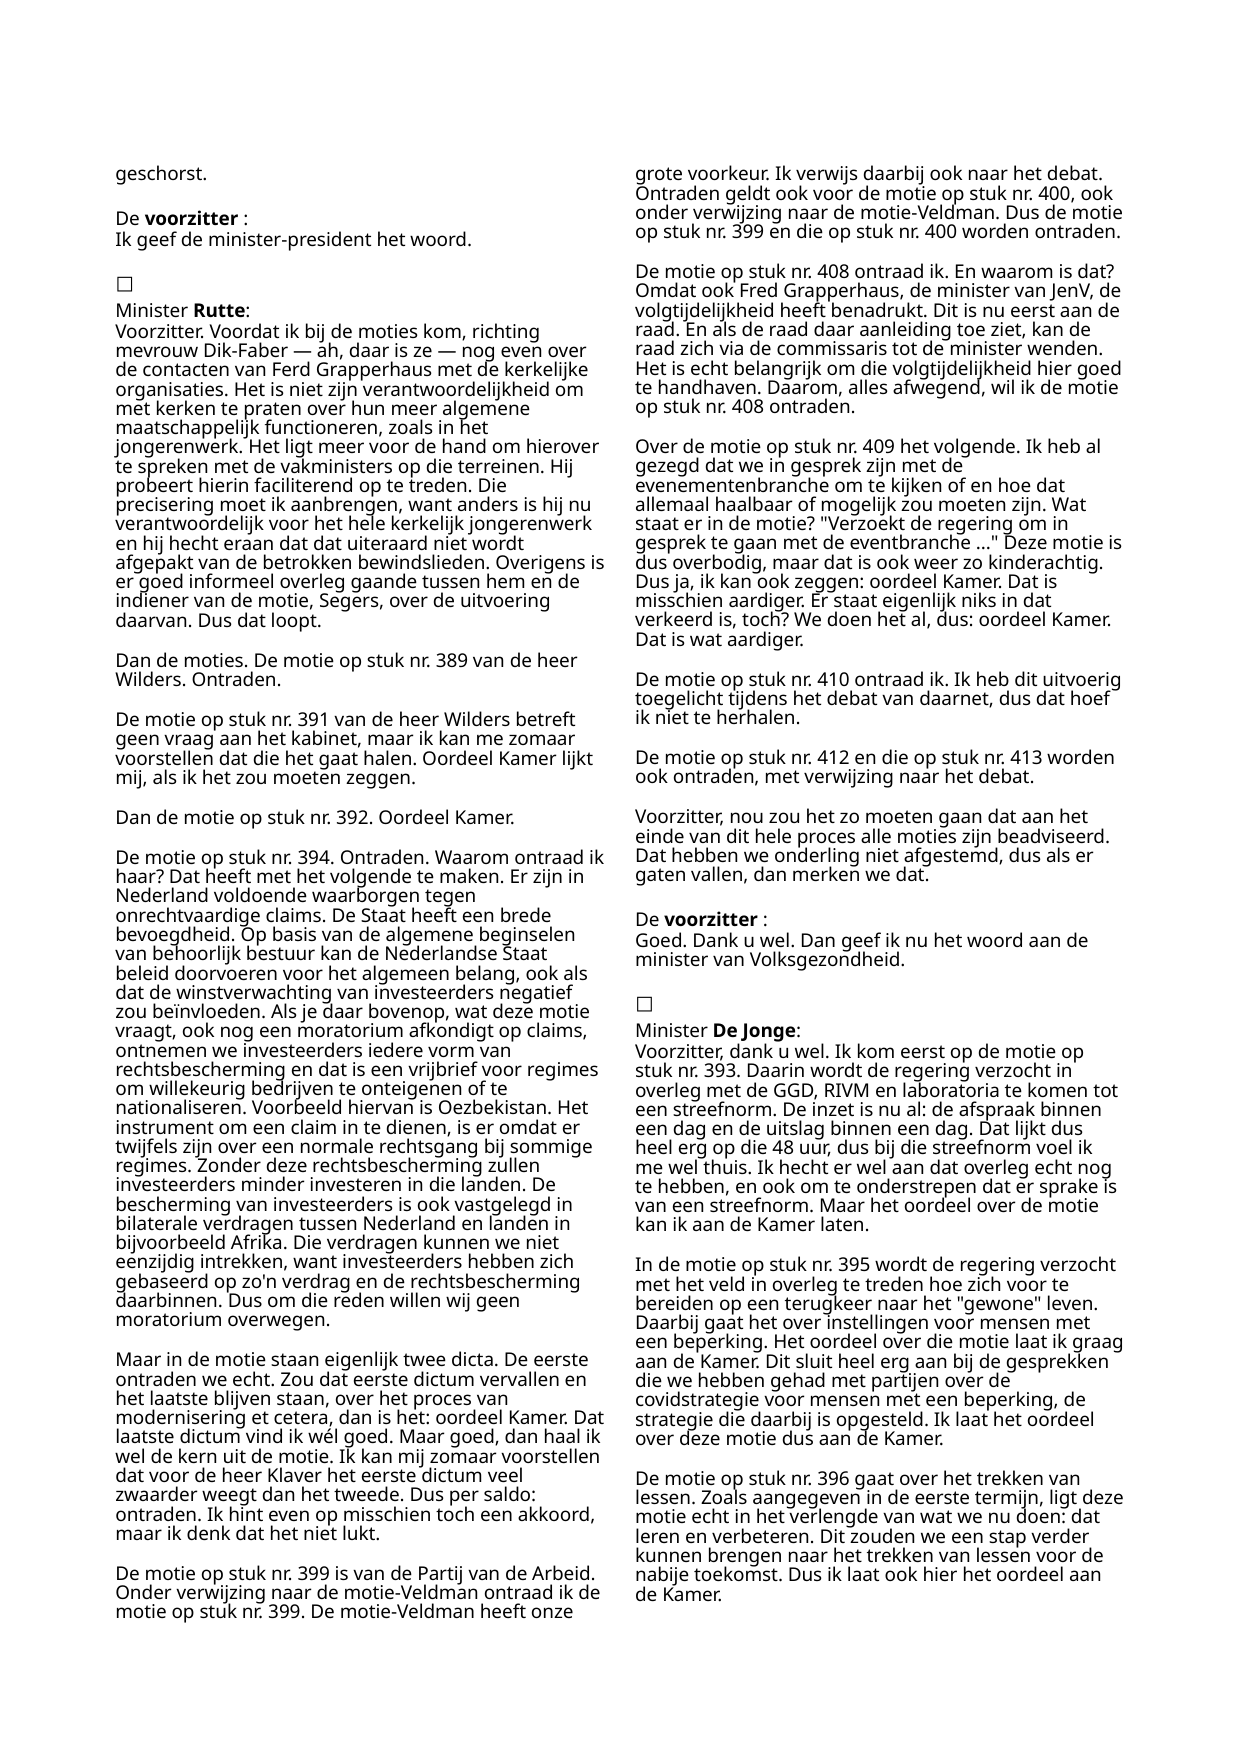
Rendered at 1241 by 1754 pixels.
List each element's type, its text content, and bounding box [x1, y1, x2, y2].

text geschorst. [115, 165, 605, 184]
text Over de motie op stuk nr. 409 het volgende. Ik heb al gezegd dat we in gesprek zijn met de evenementenbranche om te kijken of en hoe dat allemaal haalbaar of mogelijk zou moeten zijn. Wat staat er in de motie? "Verzoekt de regering om in gesprek te gaan met de eventbranche ..." Deze motie is dus overbodig, maar dat is ook weer zo kinderachtig. Dus ja, ik kan ook zeggen: oordeel Kamer. Dat is misschien aardiger. Er staat eigenlijk niks in dat verkeerd is, toch? We doen het al, dus: oordeel Kamer. Dat is wat aardiger. [635, 438, 1125, 650]
text De motie op stuk nr. 394. Ontraden. Waarom ontraad ik haar? Dat heeft met het volgende te maken. Er zijn in Nederland voldoende waarborgen tegen onrechtvaardige claims. De Staat heeft een brede bevoegdheid. Op basis van de algemene beginselen van behoorlijk bestuur kan de Nederlandse Staat beleid doorvoeren voor het algemeen belang, ook als dat de winstverwachting van investeerders negatief zou beïnvloeden. Als je daar bovenop, wat deze motie vraagt, ook nog een moratorium afkondigt op claims, ontnemen we investeerders iedere vorm van rechtsbescherming en dat is een vrijbrief voor regimes om willekeurig bedrijven te onteigenen of te nationaliseren. Voorbeeld hiervan is Oezbekistan. Het instrument om een claim in te dienen, is er omdat er twijfels zijn over een normale rechtsgang bij sommige regimes. Zonder deze rechtsbescherming zullen investeerders minder investeren in die landen. De bescherming van investeerders is ook vastgelegd in bilaterale verdragen tussen Nederland en landen in bijvoorbeeld Afrika. Die verdragen kunnen we niet eenzijdig intrekken, want investeerders hebben zich gebaseerd op zo'n verdrag en de rechtsbescherming daarbinnen. Dus om die reden willen wij geen moratorium overwegen. [115, 849, 605, 1331]
text De motie op stuk nr. 399 is van de Partij van de Arbeid. Onder verwijzing naar de motie-Veldman ontraad ik de motie op stuk nr. 399. De motie-Veldman heeft onze [115, 1565, 605, 1623]
text Ik geef de minister-president het woord. [115, 231, 605, 250]
text Dan de motie op stuk nr. 392. Oordeel Kamer. [115, 809, 605, 828]
text De voorzitter : [115, 205, 605, 231]
text Maar in de motie staan eigenlijk twee dicta. De eerste ontraden we echt. Zou dat eerste dictum vervallen en het laatste blijven staan, over het proces van modernisering et cetera, dan is het: oordeel Kamer. Dat laatste dictum vind ik wél goed. Maar goed, dan haal ik wel de kern uit de motie. Ik kan mij zomaar voorstellen dat voor de heer Klaver het eerste dictum veel zwaarder weegt dan het tweede. Dus per saldo: ontraden. Ik hint even op misschien toch een akkoord, maar ik denk dat het niet lukt. [115, 1351, 605, 1544]
text Voorzitter, dank u wel. Ik kom eerst op de motie op stuk nr. 393. Daarin wordt de regering verzocht in overleg met de GGD, RIVM en laboratoria te komen tot een streefnorm. De inzet is nu al: de afspraak binnen een dag en de uitslag binnen een dag. Dat lijkt dus heel erg op die 48 uur, dus bij die streefnorm voel ik me wel thuis. Ik hecht er wel aan dat overleg echt nog te hebben, en ook om te onderstrepen dat er sprake is van een streefnorm. Maar het oordeel over de motie kan ik aan de Kamer laten. [635, 1043, 1125, 1236]
text Voorzitter, nou zou het zo moeten gaan dat aan het einde van dit hele proces alle moties zijn beadviseerd. Dat hebben we onderling niet afgestemd, dus als er gaten vallen, dan merken we dat. [635, 808, 1125, 886]
text De motie op stuk nr. 396 gaat over het trekken van lessen. Zoals aangegeven in de eerste termijn, ligt deze motie echt in het verlengde van wat we nu doen: dat leren en verbeteren. Dit zouden we een stap verder kunnen brengen naar het trekken van lessen voor de nabije toekomst. Dus ik laat ook hier het oordeel aan de Kamer. [635, 1470, 1125, 1605]
text ⬜ [115, 271, 605, 297]
text De motie op stuk nr. 408 ontraad ik. En waarom is dat? Omdat ook Fred Grapperhaus, de minister van JenV, de volgtijdelijkheid heeft benadrukt. Dit is nu eerst aan de raad. En als de raad daar aanleiding toe ziet, kan de raad zich via de commissaris tot de minister wenden. Het is echt belangrijk om die volgtijdelijkheid hier goed te handhaven. Daarom, alles afwegend, wil ik de motie op stuk nr. 408 ontraden. [635, 263, 1125, 417]
text De voorzitter : [635, 906, 1125, 932]
text Minister De Jonge: [635, 1017, 1125, 1043]
text Goed. Dank u wel. Dan geef ik nu het woord aan de minister van Volksgezondheid. [635, 932, 1125, 971]
text Dan de moties. De motie op stuk nr. 389 van de heer Wilders. Ontraden. [115, 652, 605, 690]
text De motie op stuk nr. 391 van de heer Wilders betreft geen vraag aan het kabinet, maar ik kan me zomaar voorstellen dat die het gaat halen. Oordeel Kamer lijkt mij, als ik het zou moeten zeggen. [115, 711, 605, 788]
text De motie op stuk nr. 410 ontraad ik. Ik heb dit uitvoerig toegelicht tijdens het debat van daarnet, dus dat hoef ik niet te herhalen. [635, 671, 1125, 728]
text De motie op stuk nr. 412 en die op stuk nr. 413 worden ook ontraden, met verwijzing naar het debat. [635, 749, 1125, 788]
text Voorzitter. Voordat ik bij de moties kom, richting mevrouw Dik-Faber — ah, daar is ze — nog even over de contacten van Ferd Grapperhaus met de kerkelijke organisaties. Het is niet zijn verantwoordelijkheid om met kerken te praten over hun meer algemene maatschappelijk functioneren, zoals in het jongerenwerk. Het ligt meer voor de hand om hierover te spreken met de vakministers op die terreinen. Hij probeert hierin faciliterend op te treden. Die precisering moet ik aanbrengen, want anders is hij nu verantwoordelijk voor het hele kerkelijk jongerenwerk en hij hecht eraan dat dat uiteraard niet wordt afgepakt van de betrokken bewindslieden. Overigens is er goed informeel overleg gaande tussen hem en de indiener van de motie, Segers, over de uitvoering daarvan. Dus dat loopt. [115, 323, 605, 631]
text grote voorkeur. Ik verwijs daarbij ook naar het debat. Ontraden geldt ook voor de motie op stuk nr. 400, ook onder verwijzing naar de motie-Veldman. Dus de motie op stuk nr. 399 en die op stuk nr. 400 worden ontraden. [635, 165, 1125, 242]
text Minister Rutte: [115, 297, 605, 323]
text In de motie op stuk nr. 395 wordt de regering verzocht met het veld in overleg te treden hoe zich voor te bereiden op een terugkeer naar het "gewone" leven. Daarbij gaat het over instellingen voor mensen met een beperking. Het oordeel over die motie laat ik graag aan de Kamer. Dit sluit heel erg aan bij de gesprekken die we hebben gehad met partijen over de covidstrategie voor mensen met een beperking, de strategie die daarbij is opgesteld. Ik laat het oordeel over deze motie dus aan de Kamer. [635, 1256, 1125, 1449]
text ⬜ [635, 992, 1125, 1017]
